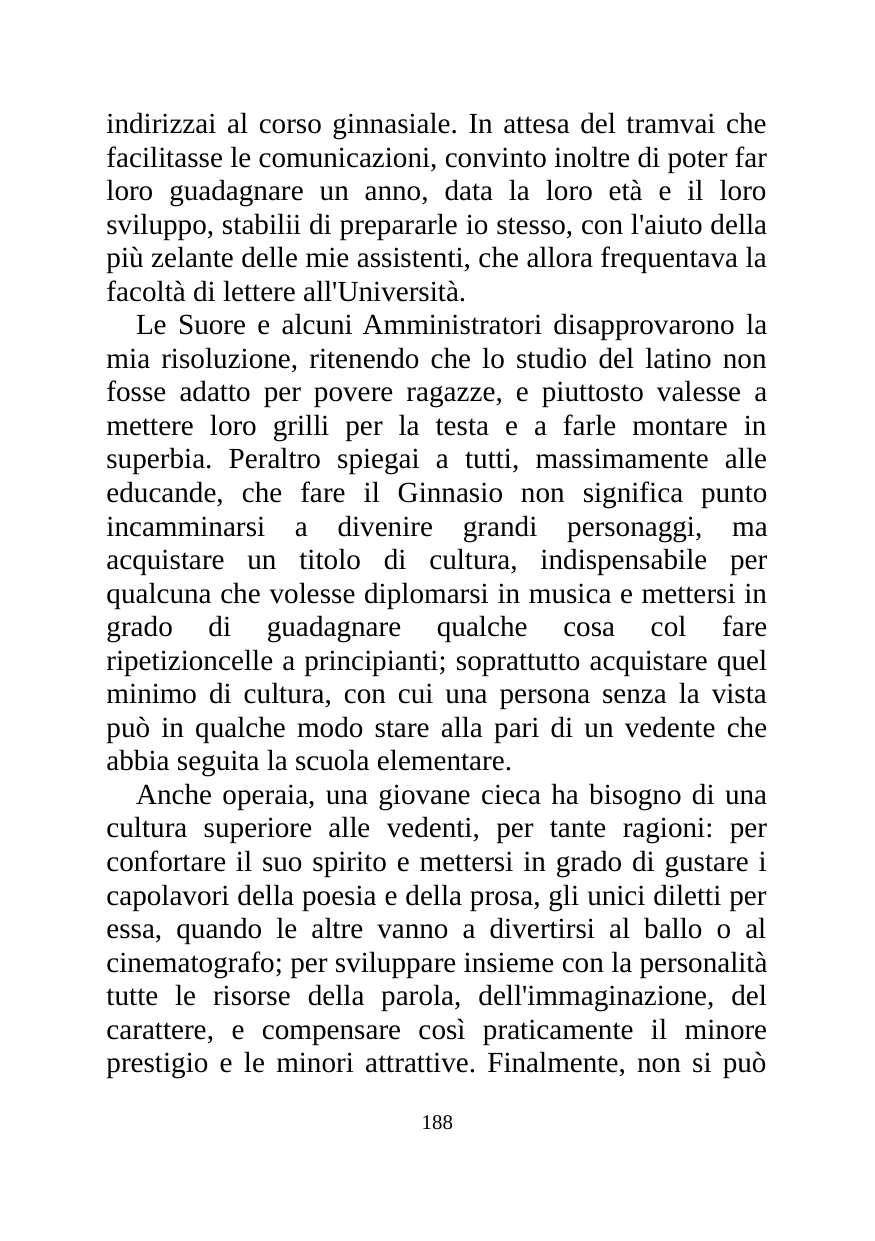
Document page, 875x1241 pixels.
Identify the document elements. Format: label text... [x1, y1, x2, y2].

text Le Suore e alcuni Amministratori disapprovarono la mia risoluzione, ritenendo che lo studio del latino non fosse adatto per povere ragazze, e piuttosto valesse a mettere loro grilli per la testa e a farle montare in superbia. Peraltro spiegai a tutti, massimamente alle educande, che fare il Ginnasio non significa punto incamminarsi a divenire grandi personaggi, ma acquistare un titolo di cultura, indispensabile per qualcuna che volesse diplomarsi in musica e mettersi in grado di guadagnare qualche cosa col fare ripetizioncelle a principianti; soprattutto acquistare quel minimo di cultura, con cui una persona senza la vista può in qualche modo stare alla pari di un vedente che abbia seguita la scuola elementare. [106, 307, 768, 777]
text Anche operaia, una giovane cieca ha bisogno di una cultura superiore alle vedenti, per tante ragioni: per confortare il suo spirito e mettersi in grado di gustare i capolavori della poesia e della prosa, gli unici diletti per essa, quando le altre vanno a divertirsi al ballo o al cinematografo; per sviluppare insieme con la personalità tutte le risorse della parola, dell'immaginazione, del carattere, e compensare così praticamente il minore prestigio e le minori attrattive. Finalmente, non si può [106, 777, 768, 1079]
text indirizzai al corso ginnasiale. In attesa del tramvai che facilitasse le comunicazioni, convinto inoltre di poter far loro guadagnare un anno, data la loro età e il loro sviluppo, stabilii di prepararle io stesso, con l'aiuto della più zelante delle mie assistenti, che allora frequentava la facoltà di lettere all'Università. [106, 106, 768, 307]
